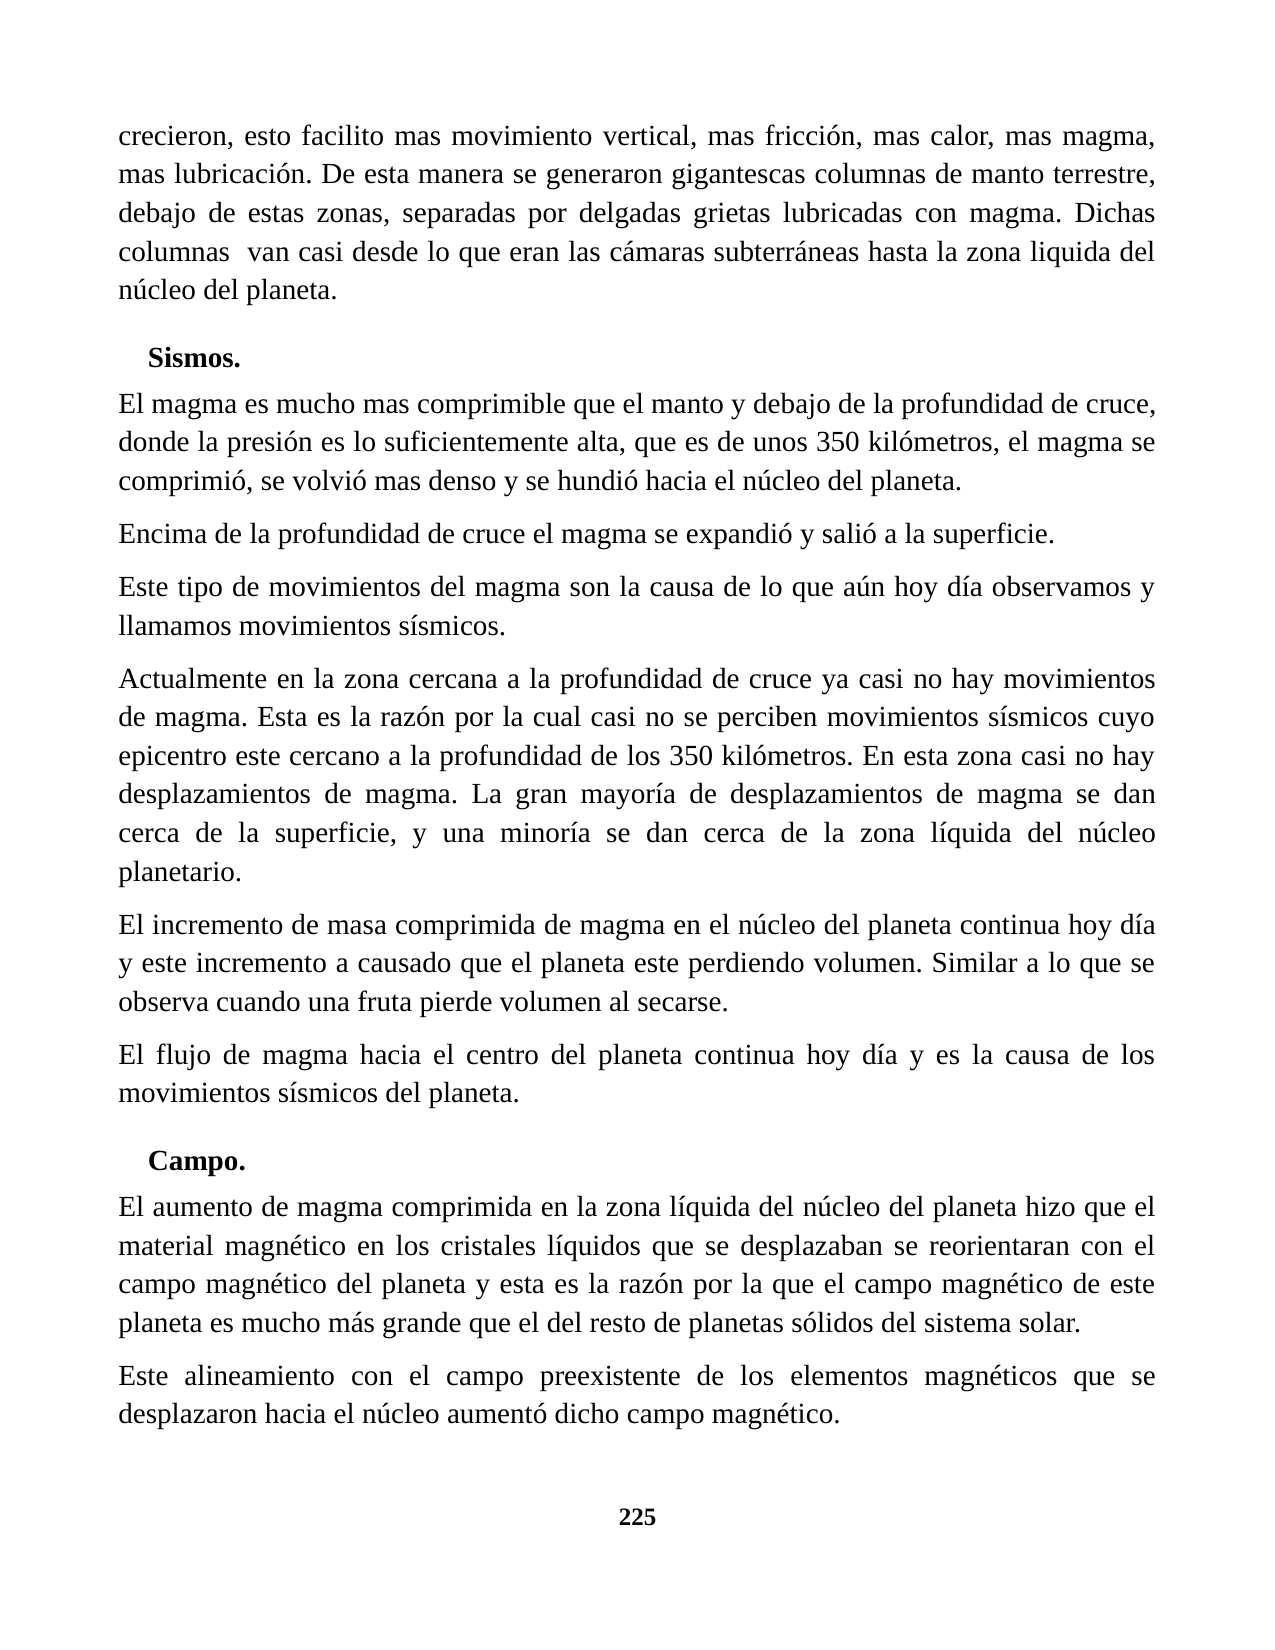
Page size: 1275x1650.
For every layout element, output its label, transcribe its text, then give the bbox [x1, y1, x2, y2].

text El incremento de masa comprimida de magma en el núcleo del planeta continua hoy día y este incremento a causado que el planeta este perdiendo volumen. Similar a lo que se observa cuando una fruta pierde volumen al secarse. [118, 907, 1157, 1017]
subtitle Sismos. [148, 340, 1157, 373]
text crecieron, esto facilito mas movimiento vertical, mas fricción, mas calor, mas magma, mas lubricación. De esta manera se generaron gigantescas columnas de manto terrestre, debajo de estas zonas, separadas por delgadas grietas lubricadas con magma. Dichas columnas van casi desde lo que eran las cámaras subterráneas hasta la zona liquida del núcleo del planeta. [118, 118, 1157, 306]
text Encima de la profundidad de cruce el magma se expandió y salió a la superficie. [118, 516, 1157, 550]
text El aumento de magma comprimida en la zona líquida del núcleo del planeta hizo que el material magnético en los cristales líquidos que se desplazaban se reorientaran con el campo magnético del planeta y esta es la razón por la que el campo magnético de este planeta es mucho más grande que el del resto de planetas sólidos del sistema solar. [118, 1189, 1157, 1338]
subtitle Campo. [148, 1143, 1157, 1177]
text Este tipo de movimientos del magma son la causa de lo que aún hoy día observamos y llamamos movimientos sísmicos. [118, 569, 1157, 641]
text Este alineamiento con el campo preexistente de los elementos magnéticos que se desplazaron hacia el núcleo aumentó dicho campo magnético. [118, 1358, 1157, 1430]
text Actualmente en la zona cercana a la profundidad de cruce ya casi no hay movimientos de magma. Esta es la razón por la cual casi no se perciben movimientos sísmicos cuyo epicentro este cercano a la profundidad de los 350 kilómetros. En esta zona casi no hay desplazamientos de magma. La gran mayoría de desplazamientos de magma se dan cerca de la superficie, y una minoría se dan cerca de la zona líquida del núcleo planetario. [118, 661, 1157, 887]
text El magma es mucho mas comprimible que el manto y debajo de la profundidad de cruce, donde la presión es lo suficientemente alta, que es de unos 350 kilómetros, el magma se comprimió, se volvió mas denso y se hundió hacia el núcleo del planeta. [118, 386, 1157, 497]
text El flujo de magma hacia el centro del planeta continua hoy día y es la causa de los movimientos sísmicos del planeta. [118, 1037, 1157, 1109]
